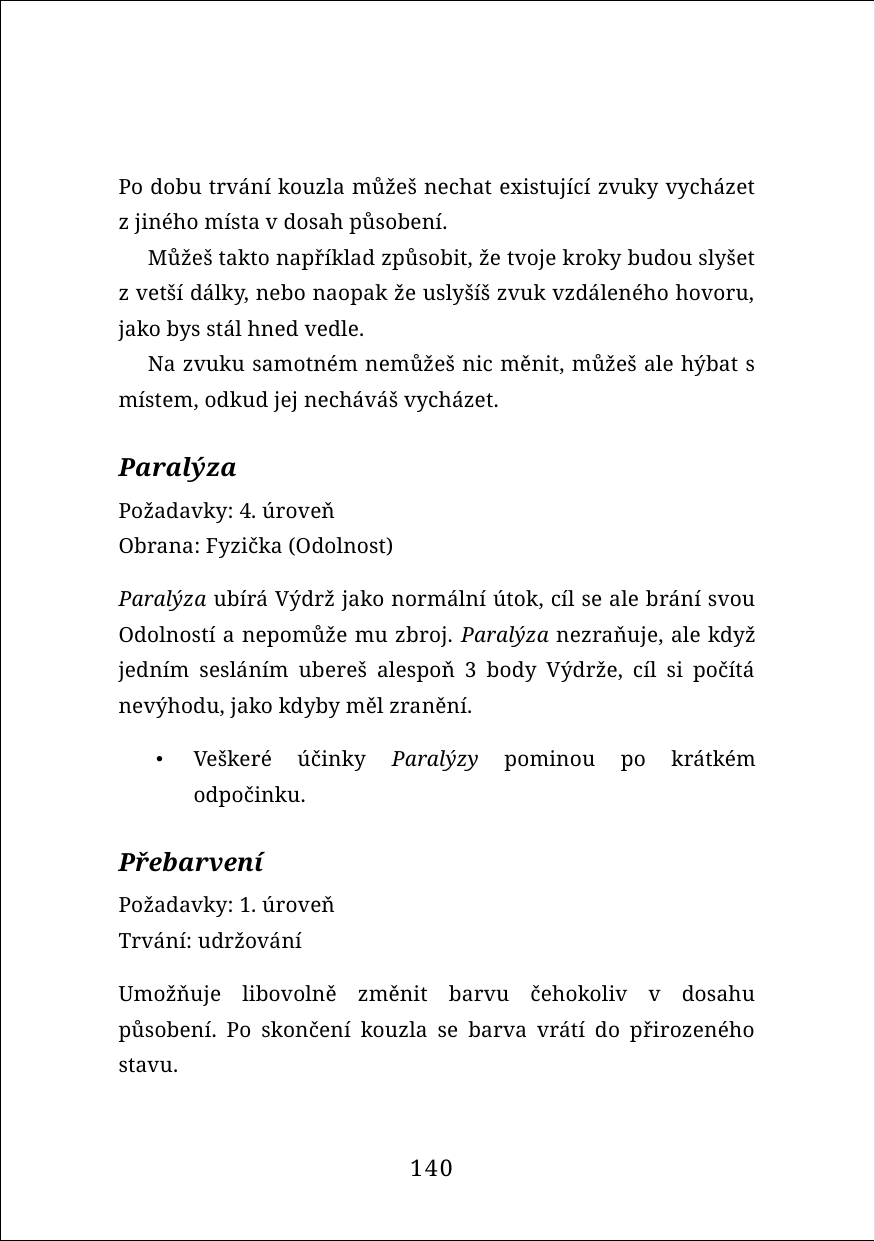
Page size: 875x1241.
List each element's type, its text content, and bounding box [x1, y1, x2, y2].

text Umožňuje libovolně změnit barvu čehokoliv v dosahu působení. Po skončení kouzla se barva vrátí do přirozeného stavu. [118, 979, 756, 1079]
list Veškeré účinky Paralýzy pominou po krátkém odpočinku. [156, 744, 756, 808]
subtitle Paralýza [118, 450, 756, 484]
subtitle Přebarvení [118, 845, 756, 879]
text Paralýza ubírá Výdrž jako normální útok, cíl se ale brání svou Odolností a nepomůže mu zbroj. Paralýza nezraňuje, ale když jedním sesláním ubereš alespoň 3 body Výdrže, cíl si počítá nevýhodu, jako kdyby měl zranění. [118, 584, 756, 719]
text Požadavky: 4. úroveň Obrana: Fyzička (Odolnost) [118, 496, 756, 560]
text Požadavky: 1. úroveň Trvání: udržování [118, 891, 756, 954]
text Po dobu trvání kouzla můžeš nechat existující zvuky vycházet z jiného místa v dosah působení. Můžeš takto například způsobit, že tvoje kroky budou slyšet z vetší dálky, nebo naopak že uslyšíš zvuk vzdáleného hovoru, jako bys stál hned vedle. Na zvuku samotném nemůžeš nic měnit, můžeš ale hýbat s místem, odkud jej necháváš vycházet. [118, 172, 756, 413]
